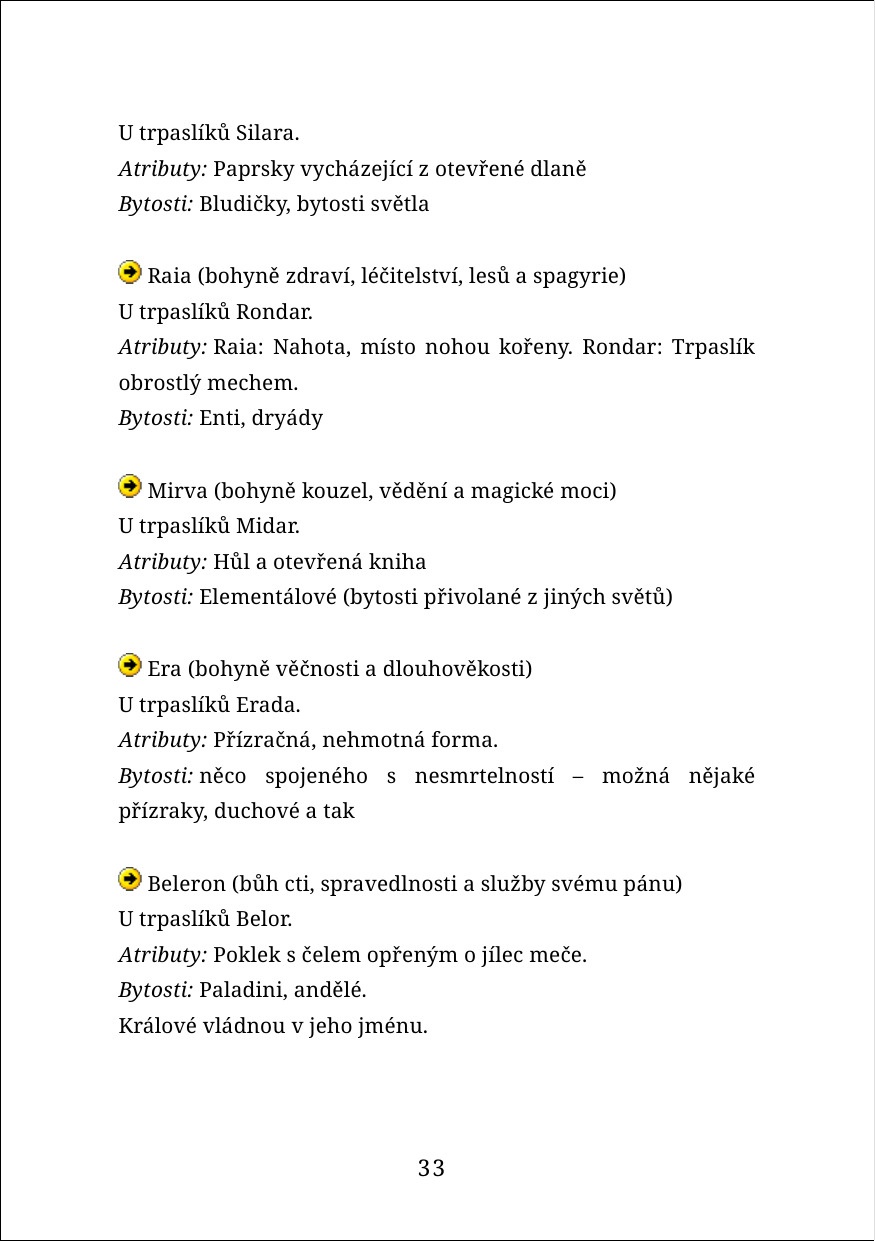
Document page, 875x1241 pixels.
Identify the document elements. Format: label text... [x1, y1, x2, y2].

picture [118, 653, 142, 677]
picture [118, 867, 142, 891]
picture [118, 260, 142, 284]
picture [118, 474, 142, 498]
text U trpaslíků Silara. Atributy: Paprsky vycházející z otevřené dlaně Bytosti: Bludičky, bytosti světla Raia (bohyně zdraví, léčitelství, lesů a spagyrie) U trpaslíků Rondar. Atributy: Raia: Nahota, místo nohou kořeny. Rondar: Trpaslík obrostlý mechem. Bytosti: Enti, dryády Mirva (bohyně kouzel, vědění a magické moci) U trpaslíků Midar. Atributy: Hůl a otevřená kniha Bytosti: Elementálové (bytosti přivolané z jiných světů) Era (bohyně věčnosti a dlouhověkosti) U trpaslíků Erada. Atributy: Přízračná, nehmotná forma. Bytosti: něco spojeného s nesmrtelností – možná nějaké přízraky, duchové a tak Beleron (bůh cti, spravedlnosti a služby svému pánu) U trpaslíků Belor. Atributy: Poklek s čelem opřeným o jílec meče. Bytosti: Paladini, andělé. Králové vládnou v jeho jménu. [118, 118, 756, 1075]
